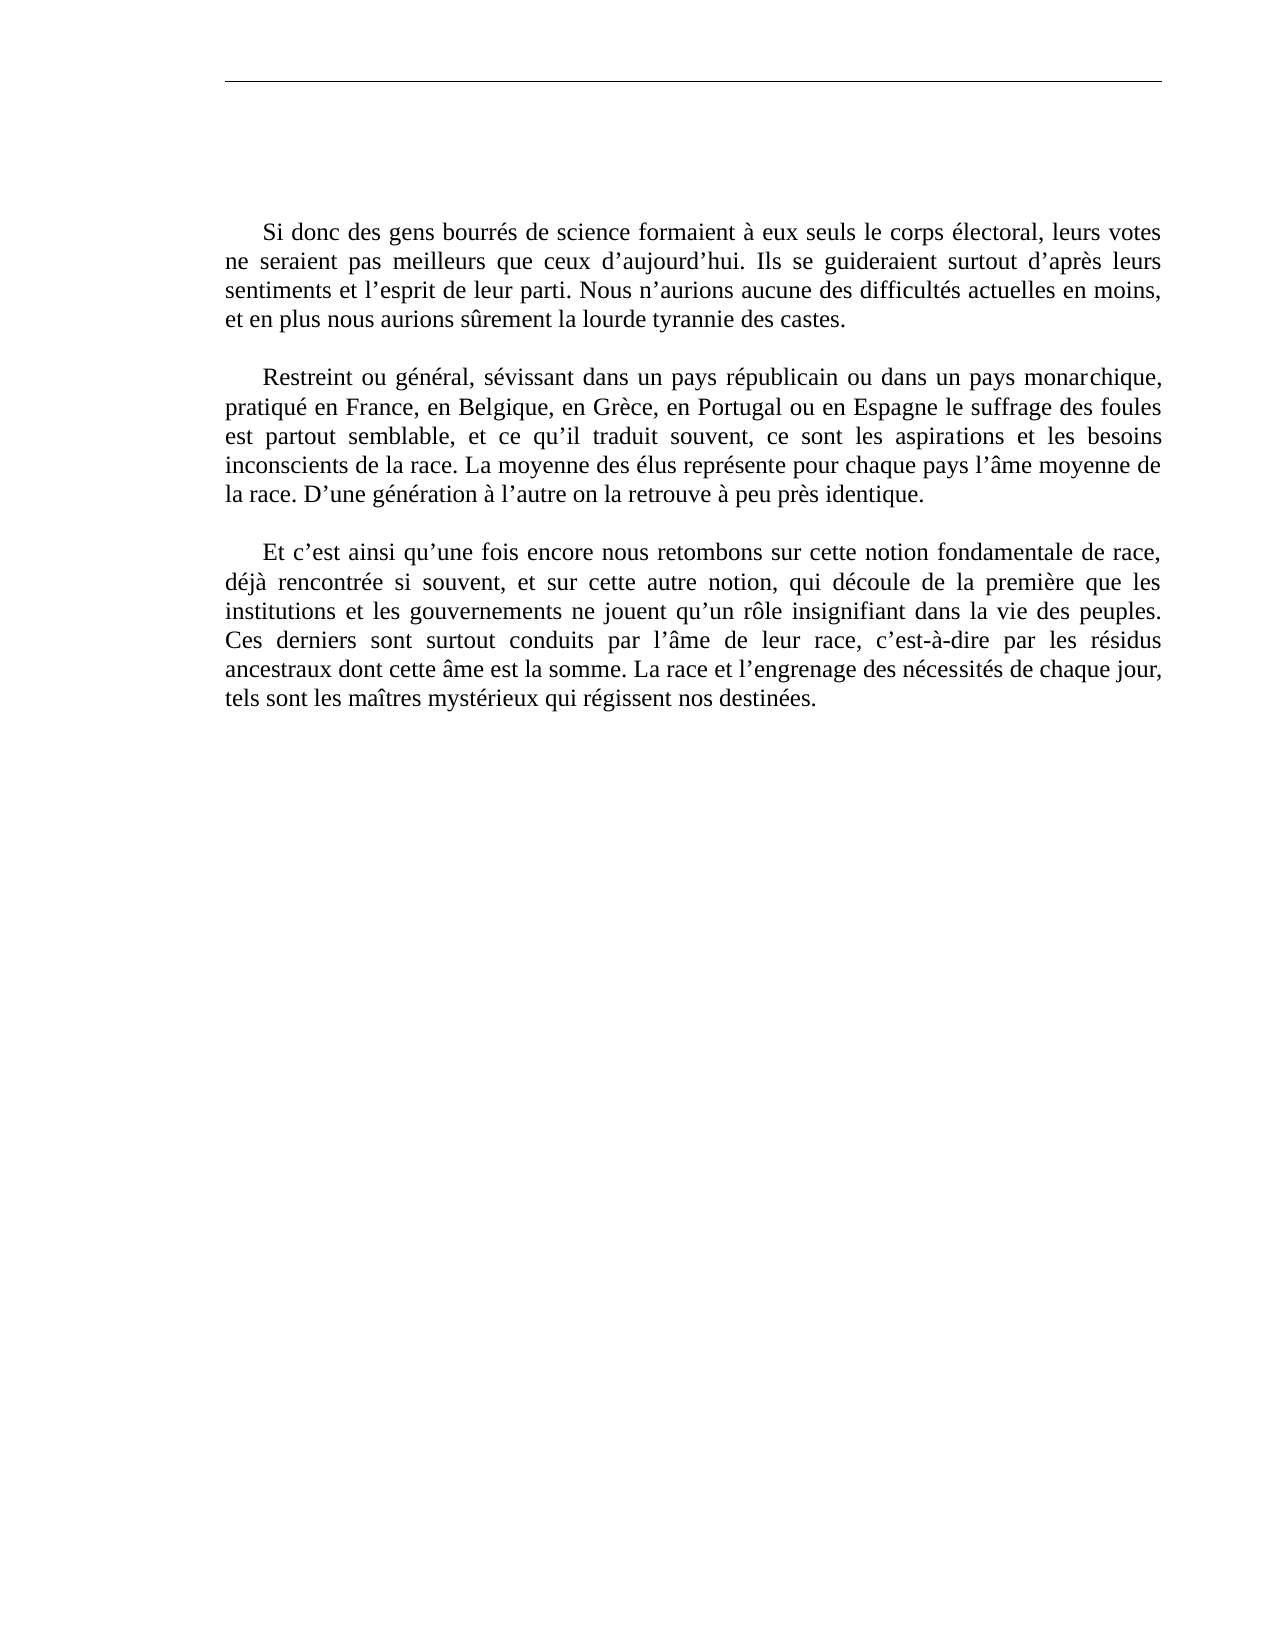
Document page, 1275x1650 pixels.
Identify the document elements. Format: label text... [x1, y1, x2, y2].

text Et c’est ainsi qu’une fois encore nous retombons sur cette notion fondamentale de race, déjà rencontrée si souvent, et sur cette autre notion, qui découle de la première que les institutions et les gouvernements ne jouent qu’un rôle insignifiant dans la vie des peuples. Ces derniers sont surtout conduits par l’âme de leur race, c’est-à-dire par les résidus ancestraux dont cette âme est la somme. La race et l’engrenage des néces­sités de chaque jour, tels sont les maîtres mystérieux qui régissent nos destinées. [225, 537, 1162, 712]
text Restreint ou général, sévissant dans un pays républicain ou dans un pays monar­chique, pratiqué en France, en Belgique, en Grèce, en Portugal ou en Espagne le suffrage des foules est partout semblable, et ce qu’il traduit souvent, ce sont les aspira­tions et les besoins inconscients de la race. La moyenne des élus représente pour chaque pays l’âme moyenne de la race. D’une génération à l’autre on la retrouve à peu près identique. [225, 362, 1162, 508]
text Si donc des gens bourrés de science formaient à eux seuls le corps électoral, leurs votes ne seraient pas meilleurs que ceux d’aujourd’hui. Ils se guideraient surtout d’après leurs sentiments et l’esprit de leur parti. Nous n’aurions aucune des difficultés actuelles en moins, et en plus nous aurions sûrement la lourde tyrannie des castes. [225, 217, 1162, 333]
